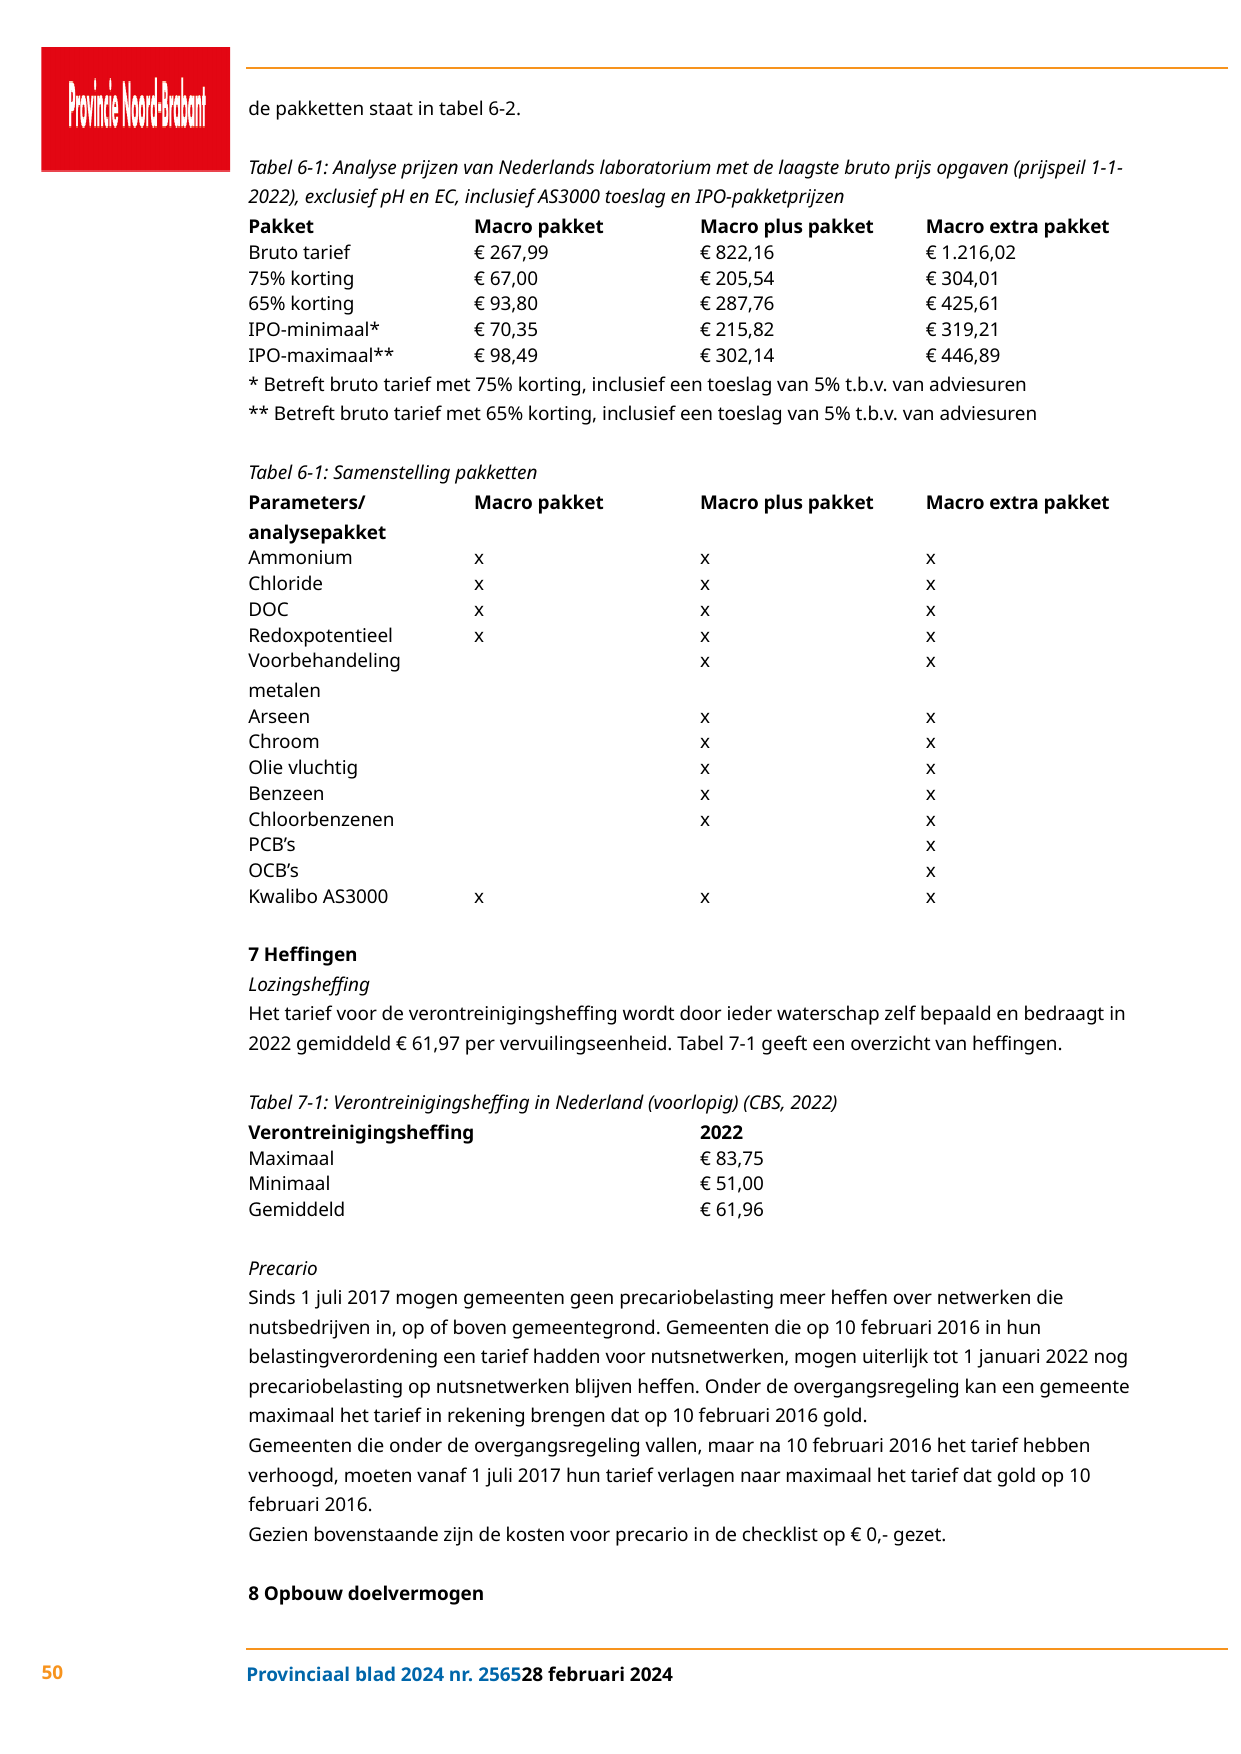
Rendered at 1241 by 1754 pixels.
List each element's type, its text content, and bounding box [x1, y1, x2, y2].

table_cell Minimaal [248, 1171, 700, 1196]
table_cell x [700, 780, 926, 806]
table_cell OCB’s [248, 857, 474, 883]
picture [41, 47, 231, 172]
table_cell € 98,49 [474, 342, 700, 368]
table_cell x [926, 883, 1152, 909]
table_cell x [700, 703, 926, 728]
text Tabel 6-1: Samenstelling pakketten [248, 459, 1152, 485]
table_cell € 446,89 [926, 342, 1152, 368]
table_cell € 302,14 [700, 342, 926, 368]
table_cell x [926, 806, 1152, 831]
table_cell € 267,99 [474, 239, 700, 265]
table_cell [474, 754, 700, 780]
text Sinds 1 juli 2017 mogen gemeenten geen precariobelasting meer heffen over netwerken die nutsbedrijven in, op of boven gemeentegrond. Gemeenten die op 10 februari 2016 in hun belastingverordening een tarief hadden voor nutsnetwerken, mogen uiterlijk tot 1 januari 2022 nog precariobelasting op nutsnetwerken blijven heffen. Onder de overgangsregeling kan een gemeente maximaal het tarief in rekening brengen dat op 10 februari 2016 gold. [248, 1284, 1152, 1428]
text * Betreft bruto tarief met 75% korting, inclusief een toeslag van 5% t.b.v. van adviesuren [248, 371, 1152, 397]
text Het tarief voor de verontreinigingsheffing wordt door ieder waterschap zelf bepaald en bedraagt in 2022 gemiddeld € 61,97 per vervuilingseenheid. Tabel 7-1 geeft een overzicht van heffingen. [248, 1001, 1152, 1056]
table_cell Gemiddeld [248, 1196, 700, 1222]
text ** Betreft bruto tarief met 65% korting, inclusief een toeslag van 5% t.b.v. van adviesuren [248, 400, 1152, 426]
text 7 Heffingen [248, 941, 1152, 967]
table_cell Ammonium [248, 545, 474, 570]
table_cell € 304,01 [926, 265, 1152, 290]
table_cell [474, 648, 700, 703]
table_cell Voorbehandeling metalen [248, 648, 474, 703]
table_cell x [926, 857, 1152, 883]
table_cell x [926, 780, 1152, 806]
table_cell Kwalibo AS3000 [248, 883, 474, 909]
table_cell Olie vluchtig [248, 754, 474, 780]
table_cell € 822,16 [700, 239, 926, 265]
table_header Verontreinigingsheffing [248, 1119, 700, 1145]
table_cell € 1.216,02 [926, 239, 1152, 265]
table_header Macro pakket [474, 213, 700, 239]
table_cell [700, 831, 926, 857]
table_cell 65% korting [248, 290, 474, 316]
table_cell x [700, 545, 926, 570]
table_cell Chloorbenzenen [248, 806, 474, 831]
text Tabel 6-1: Analyse prijzen van Nederlands laboratorium met de laagste bruto prijs opgaven (prijspeil 1-1-2022), exclusief pH en EC, inclusief AS3000 toeslag en IPO-pakketprijzen [248, 154, 1152, 209]
table_header Macro extra pakket [926, 213, 1152, 239]
table_cell DOC [248, 596, 474, 622]
table_cell Bruto tarief [248, 239, 474, 265]
table_cell x [474, 883, 700, 909]
table_cell x [926, 754, 1152, 780]
text Gemeenten die onder de overgangsregeling vallen, maar na 10 februari 2016 het tarief hebben verhoogd, moeten vanaf 1 juli 2017 hun tarief verlagen naar maximaal het tarief dat gold op 10 februari 2016. [248, 1432, 1152, 1517]
table_header Macro extra pakket [926, 489, 1152, 544]
table_cell x [926, 703, 1152, 728]
table_cell Chroom [248, 729, 474, 754]
table_cell [700, 857, 926, 883]
table_cell € 425,61 [926, 290, 1152, 316]
table_cell € 287,76 [700, 290, 926, 316]
table_cell x [474, 622, 700, 647]
table_cell [474, 780, 700, 806]
table_cell x [926, 831, 1152, 857]
text Tabel 7-1: Verontreinigingsheffing in Nederland (voorlopig) (CBS, 2022) [248, 1089, 1152, 1115]
table_cell € 67,00 [474, 265, 700, 290]
table_cell x [474, 570, 700, 596]
table_cell € 83,75 [700, 1145, 1152, 1171]
table_cell [474, 806, 700, 831]
table_cell € 61,96 [700, 1196, 1152, 1222]
text Gezien bovenstaande zijn de kosten voor precario in de checklist op € 0,- gezet. [248, 1521, 1152, 1547]
table_cell € 70,35 [474, 316, 700, 342]
table_cell [474, 729, 700, 754]
text Lozingsheffing [248, 971, 1152, 997]
table_cell x [700, 729, 926, 754]
table_cell x [700, 570, 926, 596]
table_cell 75% korting [248, 265, 474, 290]
table_cell x [700, 883, 926, 909]
table_cell € 319,21 [926, 316, 1152, 342]
table_cell IPO-maximaal** [248, 342, 474, 368]
table_cell € 215,82 [700, 316, 926, 342]
table_cell x [926, 596, 1152, 622]
text Precario [248, 1255, 1152, 1281]
table_header Macro plus pakket [700, 489, 926, 544]
table_cell [474, 831, 700, 857]
table_cell IPO-minimaal* [248, 316, 474, 342]
table_cell x [700, 622, 926, 647]
table_cell € 93,80 [474, 290, 700, 316]
table_cell x [926, 570, 1152, 596]
text de pakketten staat in tabel 6-2. [248, 95, 1152, 121]
table_cell x [474, 596, 700, 622]
table_cell x [926, 729, 1152, 754]
table_cell x [926, 648, 1152, 703]
table_header Pakket [248, 213, 474, 239]
table_cell Benzeen [248, 780, 474, 806]
table_cell x [926, 622, 1152, 647]
table_header Macro plus pakket [700, 213, 926, 239]
table_cell € 205,54 [700, 265, 926, 290]
table_cell x [700, 806, 926, 831]
table_cell Arseen [248, 703, 474, 728]
table_header 2022 [700, 1119, 1152, 1145]
table_cell [474, 703, 700, 728]
table_cell x [926, 545, 1152, 570]
table_cell Redoxpotentieel [248, 622, 474, 647]
text 8 Opbouw doelvermogen [248, 1580, 1152, 1606]
table_cell Chloride [248, 570, 474, 596]
table_cell Maximaal [248, 1145, 700, 1171]
table_cell € 51,00 [700, 1171, 1152, 1196]
table_cell x [700, 648, 926, 703]
table_cell PCB’s [248, 831, 474, 857]
table_cell [474, 857, 700, 883]
table_cell x [700, 596, 926, 622]
table_cell x [474, 545, 700, 570]
table_cell x [700, 754, 926, 780]
table_header Parameters/ analysepakket [248, 489, 474, 544]
table_header Macro pakket [474, 489, 700, 544]
